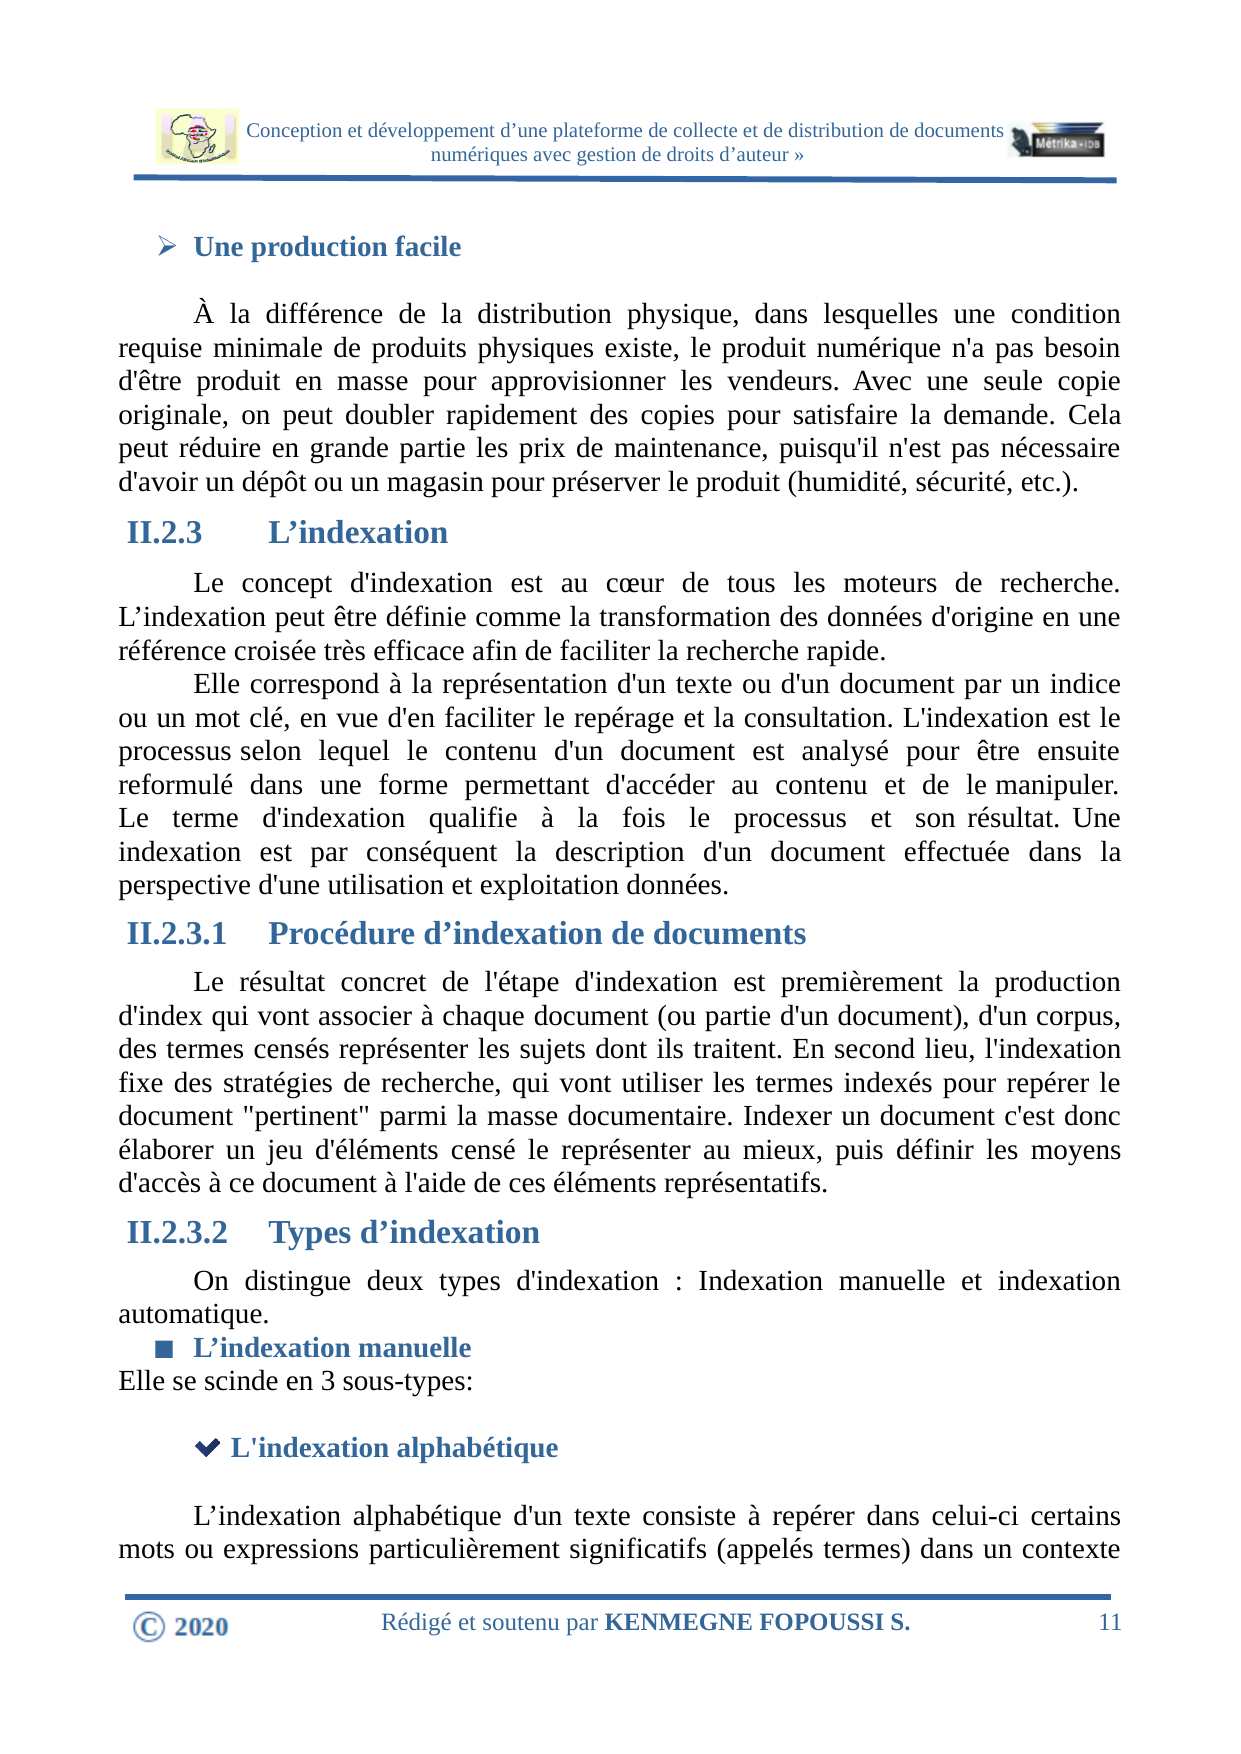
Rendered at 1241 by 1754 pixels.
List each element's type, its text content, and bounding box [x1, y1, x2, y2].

text L’indexation alphabétique d'un texte consiste à repérer dans celui-ci certains mots ou expressions particulièrement significatifs (appelés termes) dans un contexte [118, 1498, 1122, 1565]
picture [154, 107, 241, 166]
list L’indexation manuelle [156, 1330, 1122, 1363]
text Le résultat concret de l'étape d'indexation est premièrement la production d'index qui vont associer à chaque document (ou partie d'un document), d'un corpus, des termes censés représenter les sujets dont ils traitent. En second lieu, l'indexation fixe des stratégies de recherche, qui vont utiliser les termes indexés pour repérer le document "pertinent" parmi la masse documentaire. Indexer un document c'est donc élaborer un jeu d'éléments censé le représenter au mieux, puis définir les moyens d'accès à ce document à l'aide de ces éléments représentatifs. [118, 964, 1122, 1199]
subtitle Types d’indexation [118, 1212, 1122, 1250]
text Elle correspond à la représentation d'un texte ou d'un document par un indice ou un mot clé, en vue d'en faciliter le repérage et la consultation. L'indexation est le processus selon lequel le contenu d'un document est analysé pour être ensuite reformulé dans une forme permettant d'accéder au contenu et de le manipuler. Le terme d'indexation qualifie à la fois le processus et son résultat. Une indexation est par conséquent la description d'un document effectuée dans la perspective d'une utilisation et exploitation données. [118, 666, 1122, 901]
text Elle se scinde en 3 sous-types: [118, 1363, 1122, 1397]
subtitle Procédure d’indexation de documents [118, 913, 1122, 952]
text Le concept d'indexation est au cœur de tous les moteurs de recherche. L’indexation peut être définie comme la transformation des données d'origine en une référence croisée très efficace afin de faciliter la recherche rapide. [118, 566, 1122, 666]
picture [1003, 116, 1109, 160]
text On distingue deux types d'indexation : Indexation manuelle et indexation automatique. [118, 1263, 1122, 1330]
subtitle L’indexation [118, 512, 1122, 551]
picture [126, 1604, 231, 1647]
list L'indexation alphabétique [193, 1431, 1122, 1464]
text À la différence de la distribution physique, dans lesquelles une condition requise minimale de produits physiques existe, le produit numérique n'a pas besoin d'être produit en masse pour approvisionner les vendeurs. Avec une seule copie originale, on peut doubler rapidement des copies pour satisfaire la demande. Cela peut réduire en grande partie les prix de maintenance, puisqu'il n'est pas nécessaire d'avoir un dépôt ou un magasin pour préserver le produit (humidité, sécurité, etc.). [118, 296, 1122, 498]
list Une production facile [156, 229, 1122, 263]
